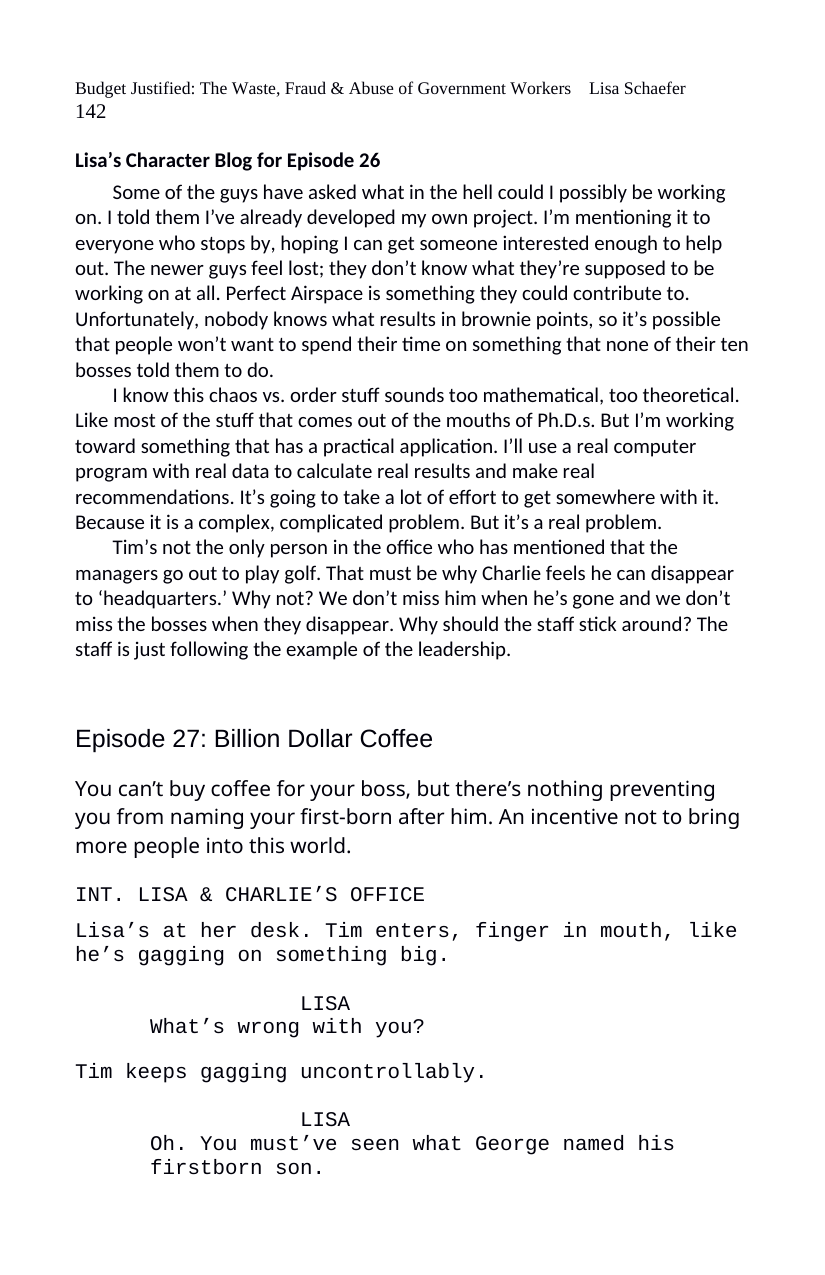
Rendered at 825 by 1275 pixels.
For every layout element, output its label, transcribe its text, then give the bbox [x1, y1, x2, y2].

text Tim keeps gagging uncontrollably. [75, 1061, 750, 1084]
text What’s wrong with you? [150, 1016, 675, 1040]
text LISA [75, 1109, 750, 1133]
text Some of the guys have asked what in the hell could I possibly be working on. I told them I’ve already developed my own project. I’m mentioning it to everyone who stops by, hoping I can get someone interested enough to help out. The newer guys feel lost; they don’t know what they’re supposed to be working on at all. Perfect Airspace is something they could contribute to. Unfortunately, nobody knows what results in brownie points, so it’s possible that people won’t want to spend their time on something that none of their ten bosses told them to do. [75, 179, 750, 382]
text Oh. You must’ve seen what George named his firstborn son. [150, 1133, 675, 1180]
subtitle Episode 27: Billion Dollar Coffee [75, 724, 750, 753]
text You can’t buy coffee for your boss, but there’s nothing preventing you from naming your first-born after him. An incentive not to bring more people into this world. [75, 774, 750, 859]
text Tim’s not the only person in the office who has mentioned that the managers go out to play golf. That must be why Charlie feels he can disappear to ‘headquarters.’ Why not? We don’t miss him when he’s gone and we don’t miss the bosses when they disappear. Why should the staff stick around? The staff is just following the example of the leadership. [75, 535, 750, 662]
text I know this chaos vs. order stuff sounds too mathematical, too theoretical. Like most of the stuff that comes out of the mouths of Ph.D.s. But I’m working toward something that has a practical application. I’ll use a real computer program with real data to calculate real results and make real recommendations. It’s going to take a lot of effort to get somewhere with it. Because it is a complex, complicated problem. But it’s a real problem. [75, 382, 750, 535]
text LISA [75, 993, 750, 1016]
text Lisa’s at her desk. Tim enters, finger in mouth, like he’s gagging on something big. [75, 920, 750, 968]
subtitle Lisa’s Character Blog for Episode 26 [75, 147, 750, 173]
subtitle INT. LISA & CHARLIE’S OFFICE [75, 884, 750, 908]
